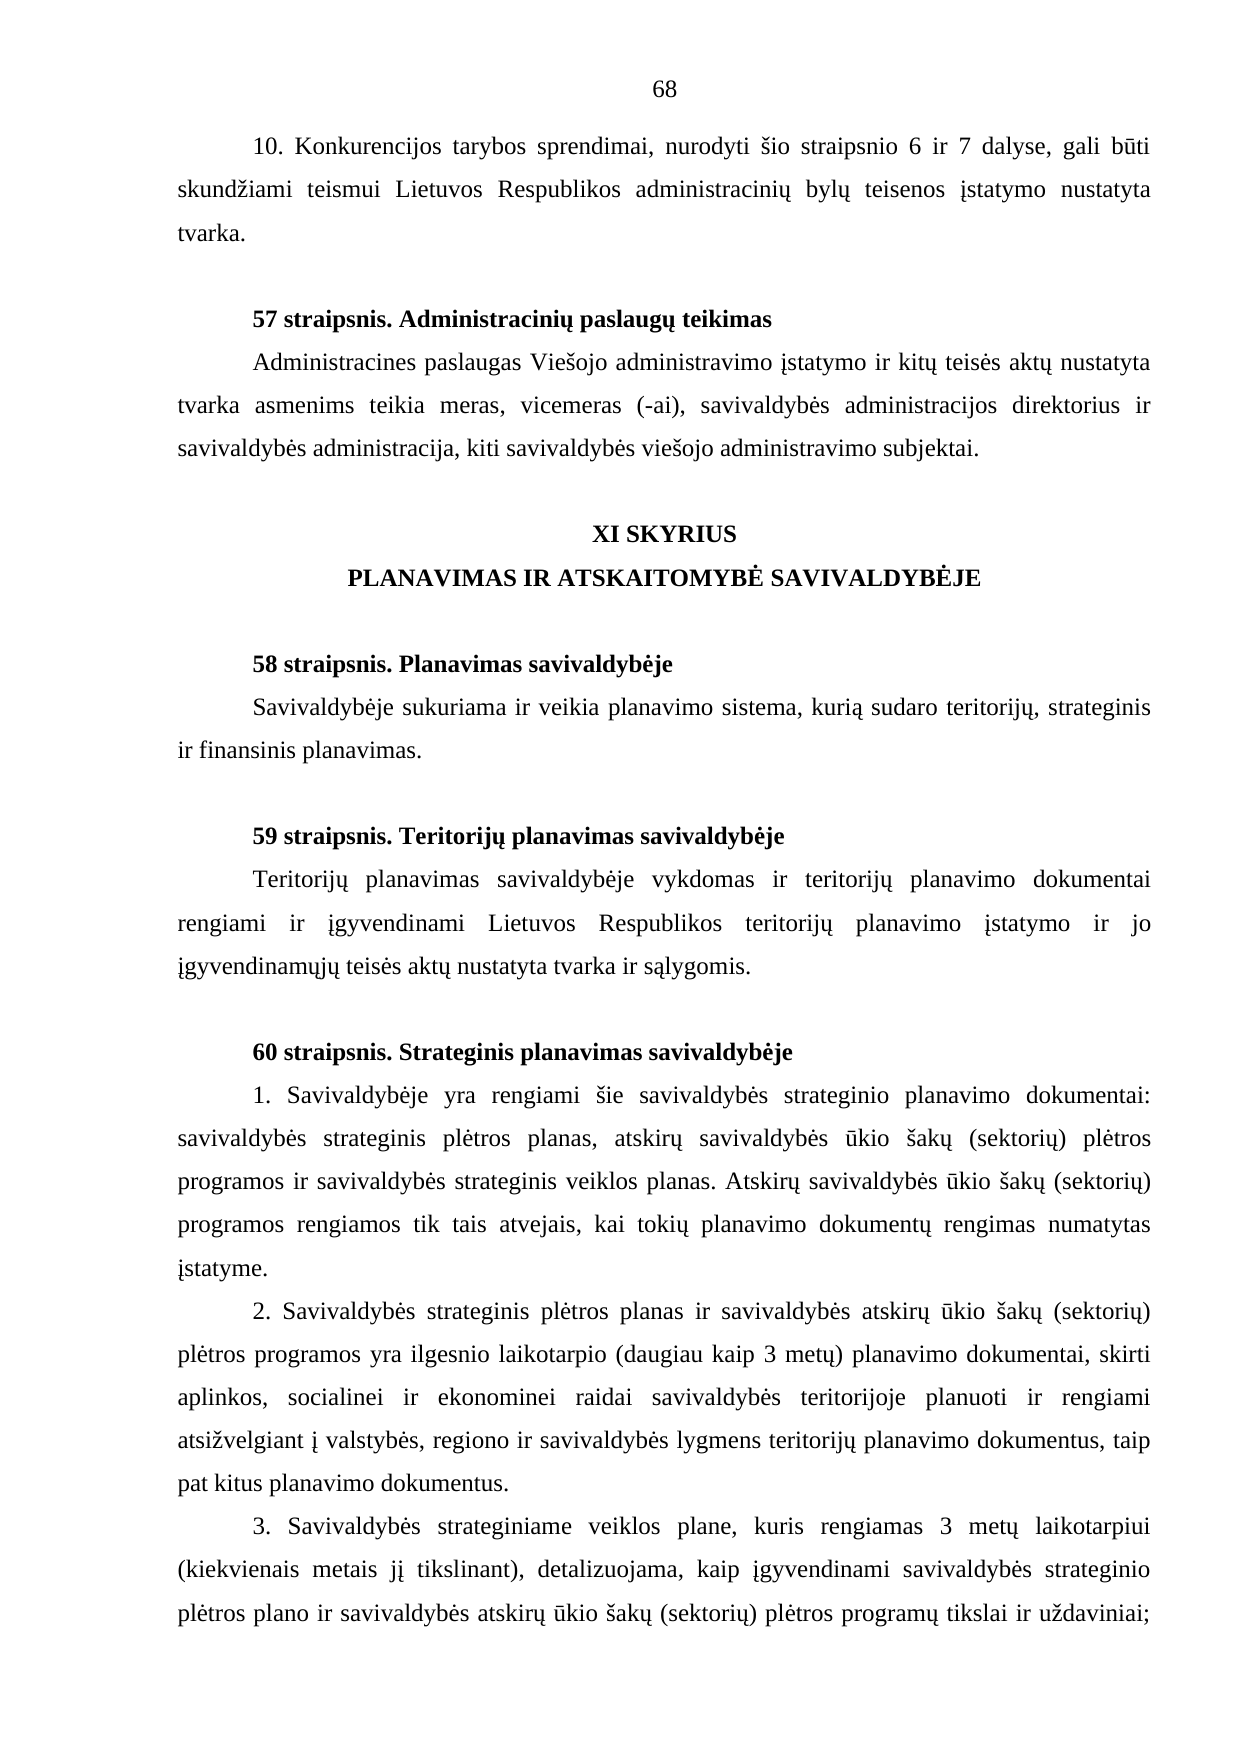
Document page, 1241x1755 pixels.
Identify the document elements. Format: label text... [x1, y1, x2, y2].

text 1. Savivaldybėje yra rengiami šie savivaldybės strateginio planavimo dokumentai: savivaldybės strateginis plėtros planas, atskirų savivaldybės ūkio šakų (sektorių) plėtros programos ir savivaldybės strateginis veiklos planas. Atskirų savivaldybės ūkio šakų (sektorių) programos rengiamos tik tais atvejais, kai tokių planavimo dokumentų rengimas numatytas įstatyme. [177, 1080, 1152, 1281]
text 59 straipsnis. Teritorijų planavimas savivaldybėje [177, 821, 1152, 850]
text 58 straipsnis. Planavimas savivaldybėje [177, 649, 1152, 678]
text 2. Savivaldybės strateginis plėtros planas ir savivaldybės atskirų ūkio šakų (sektorių) plėtros programos yra ilgesnio laikotarpio (daugiau kaip 3 metų) planavimo dokumentai, skirti aplinkos, socialinei ir ekonominei raidai savivaldybės teritorijoje planuoti ir rengiami atsižvelgiant į valstybės, regiono ir savivaldybės lygmens teritorijų planavimo dokumentus, taip pat kitus planavimo dokumentus. [177, 1296, 1152, 1497]
text 57 straipsnis. Administracinių paslaugų teikimas [177, 304, 1152, 333]
text Teritorijų planavimas savivaldybėje vykdomas ir teritorijų planavimo dokumentai rengiami ir įgyvendinami Lietuvos Respublikos teritorijų planavimo įstatymo ir jo įgyvendinamųjų teisės aktų nustatyta tvarka ir sąlygomis. [177, 864, 1152, 979]
text 60 straipsnis. Strateginis planavimas savivaldybėje [177, 1037, 1152, 1066]
text Savivaldybėje sukuriama ir veikia planavimo sistema, kurią sudaro teritorijų, strateginis ir finansinis planavimas. [177, 692, 1152, 764]
text 10. Konkurencijos tarybos sprendimai, nurodyti šio straipsnio 6 ir 7 dalyse, gali būti skundžiami teismui Lietuvos Respublikos administracinių bylų teisenos įstatymo nustatyta tvarka. [177, 131, 1152, 246]
text 3. Savivaldybės strateginiame veiklos plane, kuris rengiamas 3 metų laikotarpiui (kiekvienais metais jį tikslinant), detalizuojama, kaip įgyvendinami savivaldybės strateginio plėtros plano ir savivaldybės atskirų ūkio šakų (sektorių) plėtros programų tikslai ir uždaviniai; [177, 1511, 1152, 1626]
text XI SKYRIUS [177, 519, 1152, 548]
text Administracines paslaugas Viešojo administravimo įstatymo ir kitų teisės aktų nustatyta tvarka asmenims teikia meras, vicemeras (-ai), savivaldybės administracijos direktorius ir savivaldybės administracija, kiti savivaldybės viešojo administravimo subjektai. [177, 347, 1152, 462]
text PLANAVIMAS IR ATSKAITOMYBĖ SAVIVALDYBĖJE [177, 563, 1152, 591]
